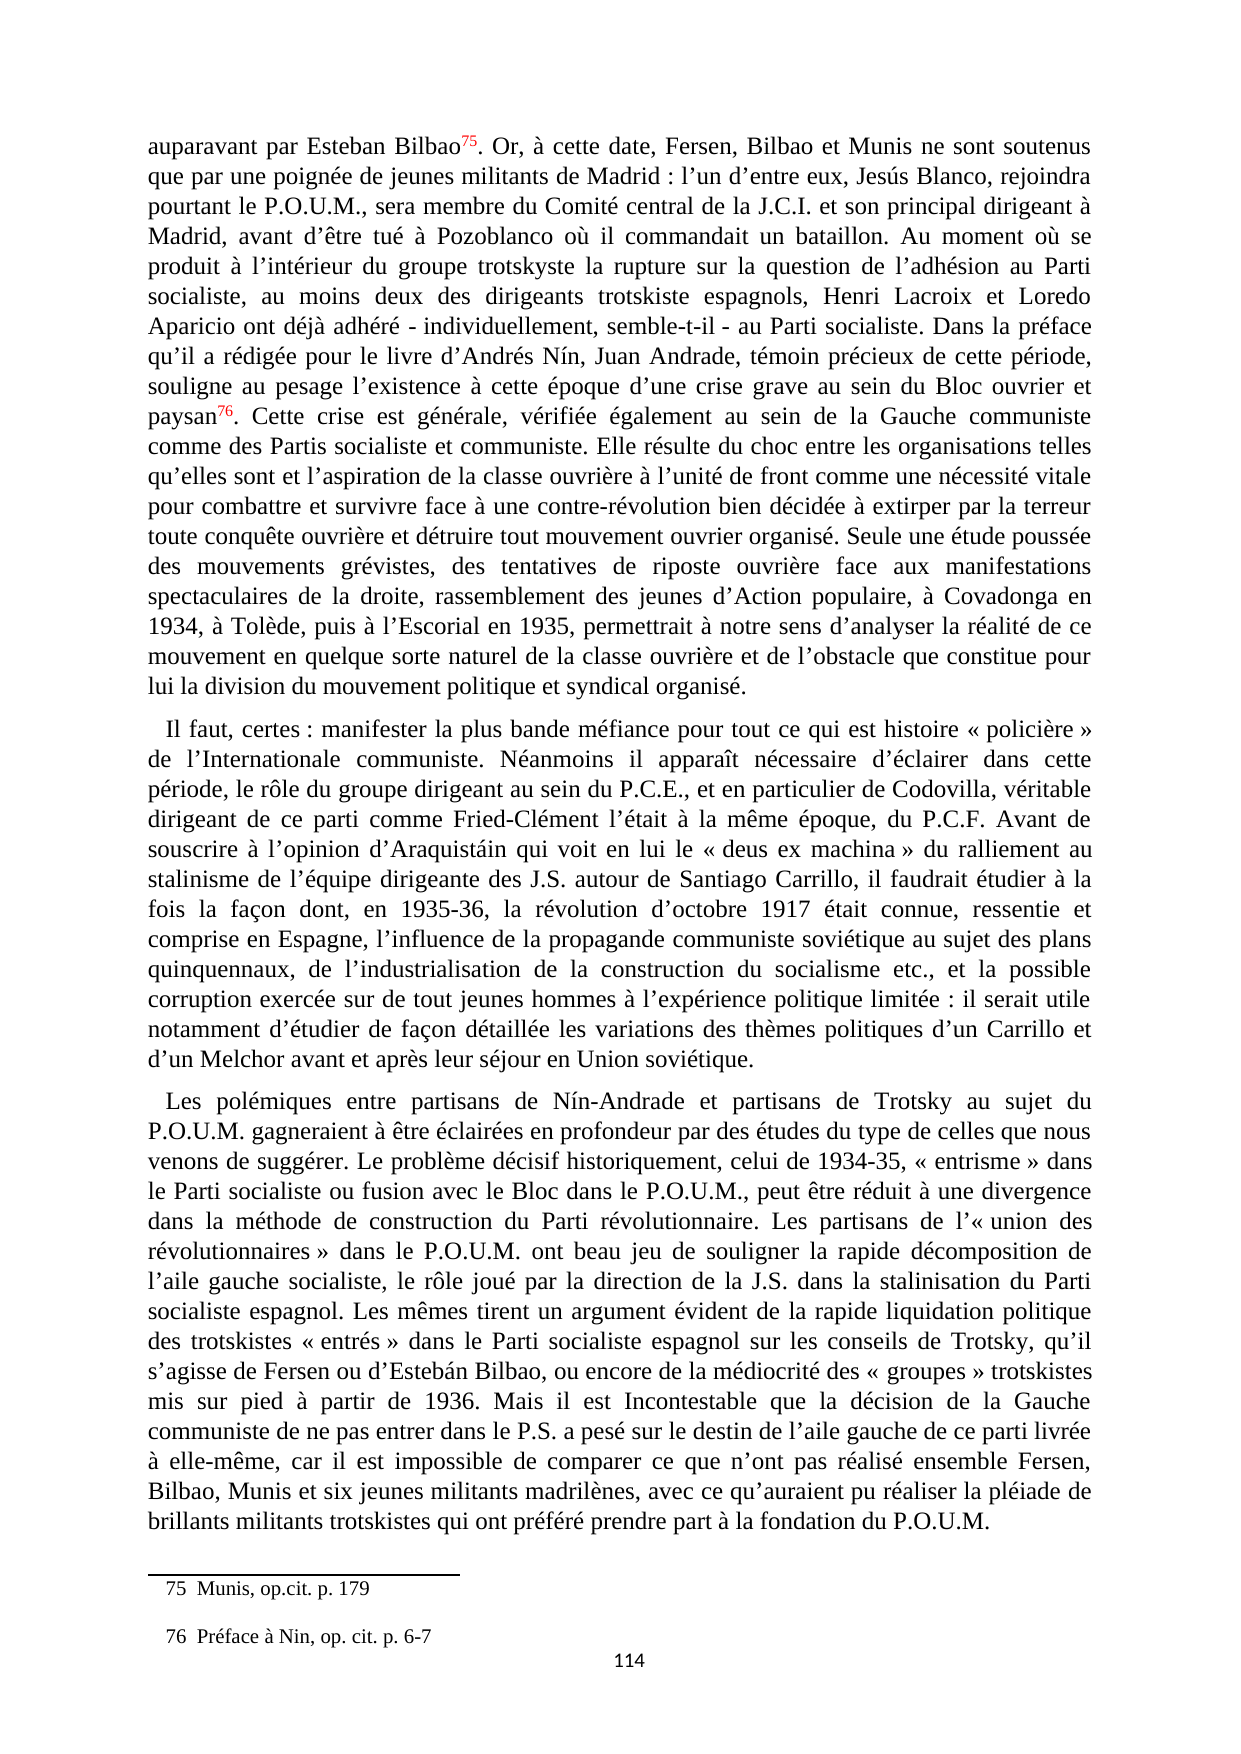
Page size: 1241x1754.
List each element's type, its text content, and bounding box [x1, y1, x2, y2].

text Munis, op.cit. p. 179 [148, 1575, 1092, 1599]
text Il faut, certes : manifester la plus bande méfiance pour tout ce qui est histoire « policière » de l’Internationale communiste. Néanmoins il apparaît nécessaire d’éclairer dans cette période, le rôle du groupe dirigeant au sein du P.C.E., et en particulier de Codovilla, véritable dirigeant de ce parti comme Fried-Clément l’était à la même époque, du P.C.F. Avant de souscrire à l’opinion d’Araquistáin qui voit en lui le « deus ex machina » du ralliement au stalinisme de l’équipe dirigeante des J.S. autour de Santiago Carrillo, il faudrait étudier à la fois la façon dont, en 1935-36, la révolution d’octobre 1917 était connue, ressentie et comprise en Espagne, l’influence de la propagande communiste soviétique au sujet des plans quinquennaux, de l’industrialisation de la construction du socialisme etc., et la possible corruption exercée sur de tout jeunes hommes à l’expérience politique limitée : il serait utile notamment d’étudier de façon détaillée les variations des thèmes politiques d’un Carrillo et d’un Melchor avant et après leur séjour en Union soviétique. [148, 712, 1092, 1072]
text Préface à Nin, op. cit. p. 6-7 [148, 1623, 1092, 1648]
text Les polémiques entre partisans de Nín-Andrade et partisans de Trotsky au sujet du P.O.U.M. gagneraient à être éclairées en profondeur par des études du type de celles que nous venons de suggérer. Le problème décisif historiquement, celui de 1934-35, « entrisme » dans le Parti socialiste ou fusion avec le Bloc dans le P.O.U.M., peut être réduit à une divergence dans la méthode de construction du Parti révolutionnaire. Les partisans de l’« union des révolutionnaires » dans le P.O.U.M. ont beau jeu de souligner la rapide décomposition de l’aile gauche socialiste, le rôle joué par la direction de la J.S. dans la stalinisation du Parti socialiste espagnol. Les mêmes tirent un argument évident de la rapide liquidation politique des trotskistes « entrés » dans le Parti socialiste espagnol sur les conseils de Trotsky, qu’il s’agisse de Fersen ou d’Estebán Bilbao, ou encore de la médiocrité des « groupes » trotskistes mis sur pied à partir de 1936. Mais il est Incontestable que la décision de la Gauche communiste de ne pas entrer dans le P.S. a pesé sur le destin de l’aile gauche de ce parti livrée à elle-même, car il est impossible de comparer ce que n’ont pas réalisé ensemble Fersen, Bilbao, Munis et six jeunes militants madrilènes, avec ce qu’auraient pu réaliser la pléiade de brillants militants trotskistes qui ont préféré prendre part à la fondation du P.O.U.M. [148, 1085, 1092, 1535]
text auparavant par Esteban Bilbao. Or, à cette date, Fersen, Bilbao et Munis ne sont soutenus que par une poignée de jeunes militants de Madrid : l’un d’entre eux, Jesús Blanco, rejoindra pourtant le P.O.U.M., sera membre du Comité central de la J.C.I. et son principal dirigeant à Madrid, avant d’être tué à Pozoblanco où il commandait un bataillon. Au moment où se produit à l’intérieur du groupe trotskyste la rupture sur la question de l’adhésion au Parti socialiste, au moins deux des dirigeants trotskiste espagnols, Henri Lacroix et Loredo Aparicio ont déjà adhéré - individuellement, semble-t-il - au Parti socialiste. Dans la préface qu’il a rédigée pour le livre d’Andrés Nín, Juan Andrade, témoin précieux de cette période, souligne au pesage l’existence à cette époque d’une crise grave au sein du Bloc ouvrier et paysan. Cette crise est générale, vérifiée également au sein de la Gauche communiste comme des Partis socialiste et communiste. Elle résulte du choc entre les organisations telles qu’elles sont et l’aspiration de la classe ouvrière à l’unité de front comme une nécessité vitale pour combattre et survivre face à une contre-révolution bien décidée à extirper par la terreur toute conquête ouvrière et détruire tout mouvement ouvrier organisé. Seule une étude poussée des mouvements grévistes, des tentatives de riposte ouvrière face aux manifestations spectaculaires de la droite, rassemblement des jeunes d’Action populaire, à Covadonga en 1934, à Tolède, puis à l’Escorial en 1935, permettrait à notre sens d’analyser la réalité de ce mouvement en quelque sorte naturel de la classe ouvrière et de l’obstacle que constitue pour lui la division du mouvement politique et syndical organisé. [148, 130, 1092, 700]
